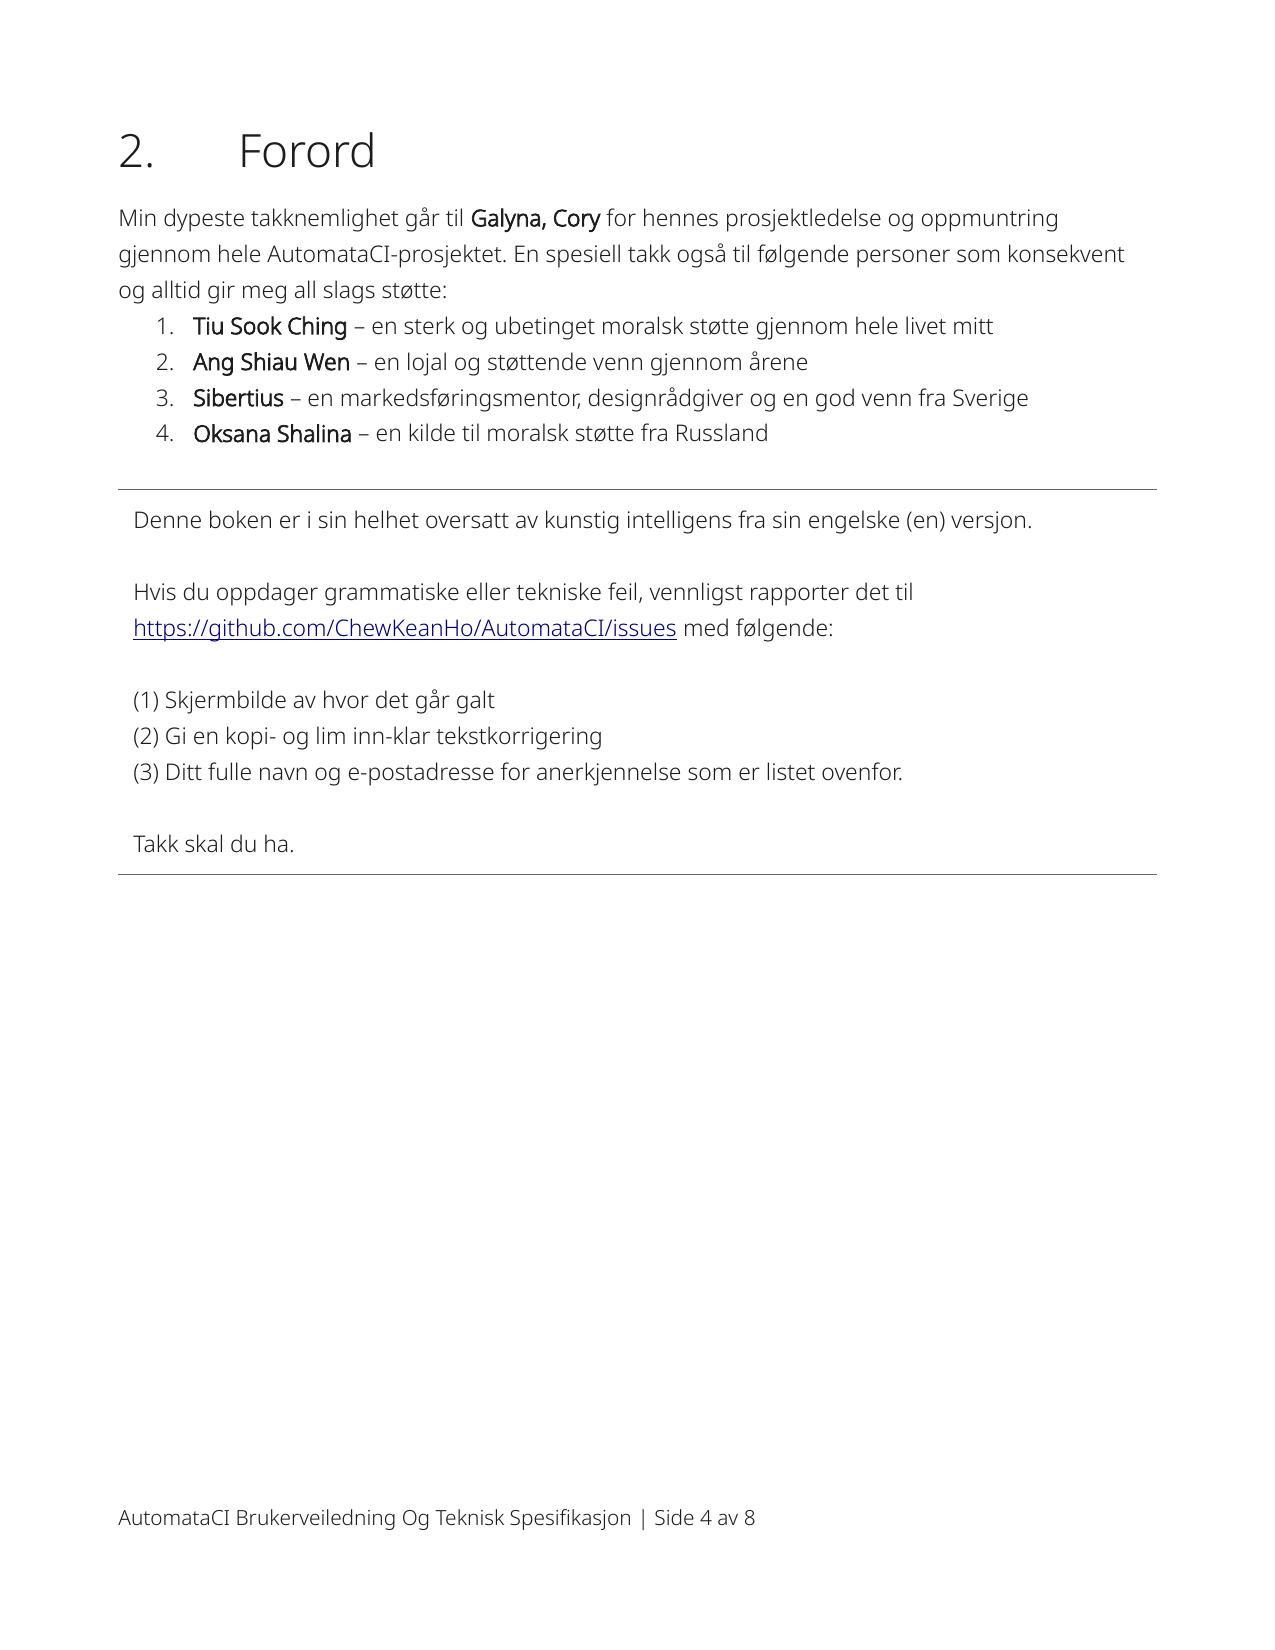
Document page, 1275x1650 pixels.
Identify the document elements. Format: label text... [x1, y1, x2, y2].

text Hvis du oppdager grammatiske eller tekniske feil, vennligst rapporter det til https://github.com/ChewKeanHo/AutomataCI/issues med følgende: [118, 561, 1157, 643]
text Denne boken er i sin helhet oversatt av kunstig intelligens fra sin engelske (en) versjon. [118, 490, 1157, 536]
text (1) Skjermbilde av hvor det går galt [118, 669, 1157, 705]
list Tiu Sook Ching – en sterk og ubetinget moralsk støtte gjennom hele livet mitt [156, 309, 1157, 341]
text Min dypeste takknemlighet går til Galyna, Cory for hennes prosjektledelse og oppmuntring gjennom hele AutomataCI-prosjektet. En spesiell takk også til følgende personer som konsekvent og alltid gir meg all slags støtte: [118, 202, 1157, 305]
text (2) Gi en kopi- og lim inn-klar tekstkorrigering [118, 705, 1157, 741]
list Ang Shiau Wen – en lojal og støttende venn gjennom årene [156, 346, 1157, 377]
subtitle Forord [118, 118, 1157, 181]
list Oksana Shalina – en kilde til moralsk støtte fra Russland [156, 417, 1157, 449]
text (3) Ditt fulle navn og e-postadresse for anerkjennelse som er listet ovenfor. [118, 741, 1157, 787]
list Sibertius – en markedsføringsmentor, designrådgiver og en god venn fra Sverige [156, 381, 1157, 413]
text Takk skal du ha. [118, 813, 1157, 874]
